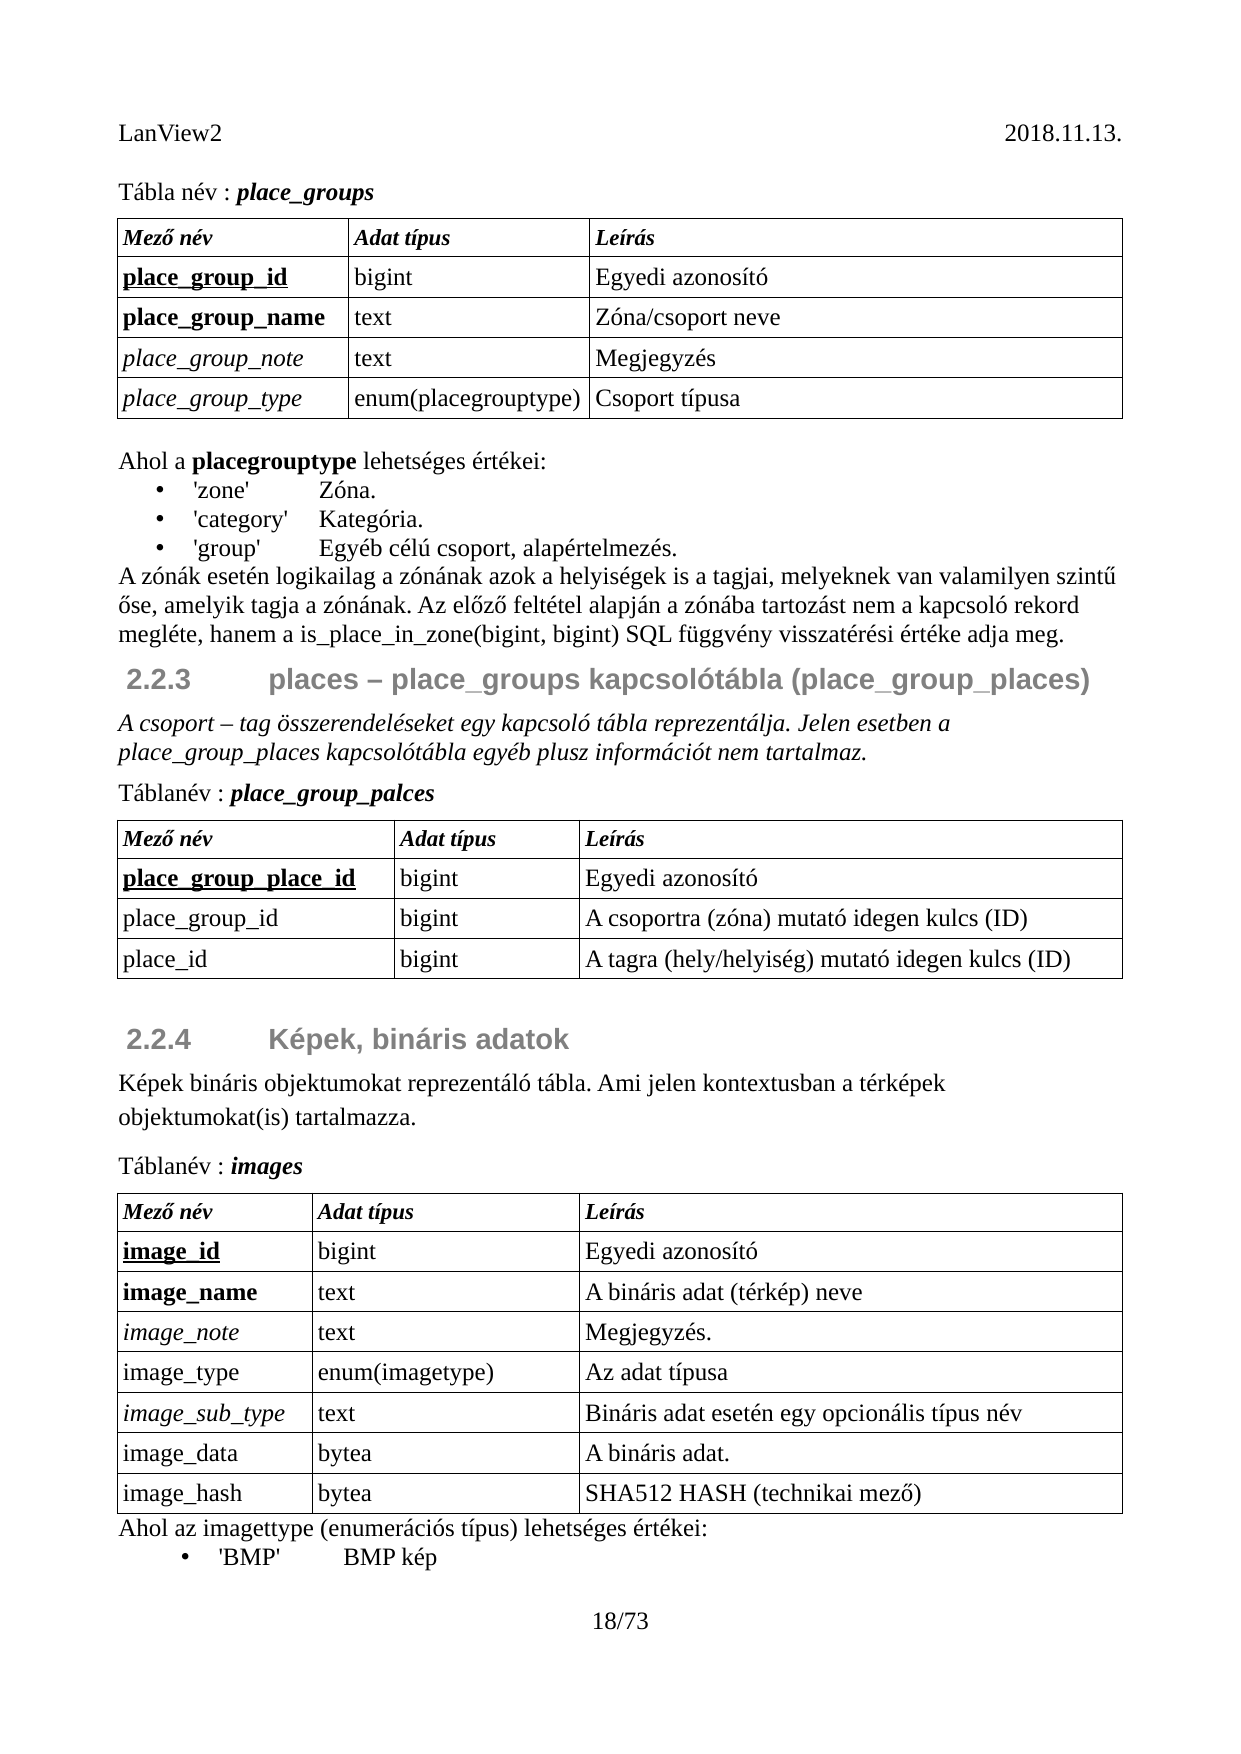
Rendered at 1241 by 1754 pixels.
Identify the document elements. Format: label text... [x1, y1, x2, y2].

table_header Leírás [580, 1194, 1122, 1231]
table_cell text [313, 1272, 579, 1311]
table_cell bigint [395, 939, 579, 978]
table_cell Megjegyzés [590, 338, 1122, 377]
table_cell place_group_id [118, 899, 394, 938]
text Képek bináris objektumokat reprezentáló tábla. Ami jelen kontextusban a térképek objektumokat(is) tartalmazza. [118, 1068, 1122, 1131]
table_cell place_group_name [118, 298, 348, 337]
table_cell text [349, 298, 589, 337]
subtitle places – place_groups kapcsolótábla (place_group_places) [118, 662, 1122, 696]
table_cell place_group_place_id [118, 859, 394, 898]
text Tábla név : place_groups [118, 177, 1122, 206]
table_header Adat típus [313, 1194, 579, 1231]
table_cell Az adat típusa [580, 1352, 1122, 1392]
table_cell text [313, 1393, 579, 1432]
table_cell image_sub_type [118, 1393, 312, 1432]
table_cell place_group_note [118, 338, 348, 377]
subtitle Képek, bináris adatok [118, 1022, 1122, 1055]
table_cell Egyedi azonosító [580, 859, 1122, 898]
text A zónák esetén logikailag a zónának azok a helyiségek is a tagjai, melyeknek van valamilyen szintű őse, amelyik tagja a zónának. Az előző feltétel alapján a zónába tartozást nem a kapcsoló rekord megléte, hanem a is_place_in_zone(bigint, bigint) SQL függvény visszatérési értéke adja meg. [118, 561, 1122, 648]
text Táblanév : images [118, 1151, 1122, 1180]
text Ahol a placegrouptype lehetséges értékei: [118, 446, 1122, 475]
list 'BMP' BMP kép [181, 1542, 1122, 1570]
table_cell bytea [313, 1474, 579, 1513]
table_cell image_id [118, 1232, 312, 1271]
table_cell bigint [395, 899, 579, 938]
table_header Adat típus [349, 219, 589, 256]
table_cell Egyedi azonosító [580, 1232, 1122, 1271]
table_cell text [349, 338, 589, 377]
table_cell SHA512 HASH (technikai mező) [580, 1474, 1122, 1513]
table_cell image_name [118, 1272, 312, 1311]
table_cell bigint [395, 859, 579, 898]
table_header Adat típus [395, 821, 579, 857]
table_cell A bináris adat (térkép) neve [580, 1272, 1122, 1311]
text Ahol az imagettype (enumerációs típus) lehetséges értékei: [118, 1514, 1122, 1542]
table_cell image_hash [118, 1474, 312, 1513]
table_cell image_data [118, 1433, 312, 1472]
table_cell Egyedi azonosító [590, 257, 1122, 297]
table_cell enum(placegrouptype) [349, 378, 589, 417]
list 'zone' Zóna. [156, 475, 1122, 504]
table_cell Megjegyzés. [580, 1312, 1122, 1351]
table_cell A bináris adat. [580, 1433, 1122, 1472]
table_cell place_group_id [118, 257, 348, 297]
table_header Mező név [118, 821, 394, 857]
list 'group' Egyéb célú csoport, alapértelmezés. [156, 533, 1122, 561]
table_cell place_id [118, 939, 394, 978]
table_cell A tagra (hely/helyiség) mutató idegen kulcs (ID) [580, 939, 1122, 978]
table_cell Csoport típusa [590, 378, 1122, 417]
table_header Leírás [590, 219, 1122, 256]
table_cell enum(imagetype) [313, 1352, 579, 1392]
table_cell image_type [118, 1352, 312, 1392]
text A csoport – tag összerendeléseket egy kapcsoló tábla reprezentálja. Jelen esetben a place_group_places kapcsolótábla egyéb plusz információt nem tartalmaz. [118, 708, 1122, 766]
text Táblanév : place_group_palces [118, 778, 1122, 807]
table_cell bytea [313, 1433, 579, 1472]
table_cell place_group_type [118, 378, 348, 417]
table_header Leírás [580, 821, 1122, 857]
table_cell text [313, 1312, 579, 1351]
table_cell Zóna/csoport neve [590, 298, 1122, 337]
table_header Mező név [118, 1194, 312, 1231]
table_cell bigint [313, 1232, 579, 1271]
table_cell image_note [118, 1312, 312, 1351]
table_header Mező név [118, 219, 348, 256]
table_cell Bináris adat esetén egy opcionális típus név [580, 1393, 1122, 1432]
table_cell A csoportra (zóna) mutató idegen kulcs (ID) [580, 899, 1122, 938]
table_cell bigint [349, 257, 589, 297]
list 'category' Kategória. [156, 504, 1122, 533]
